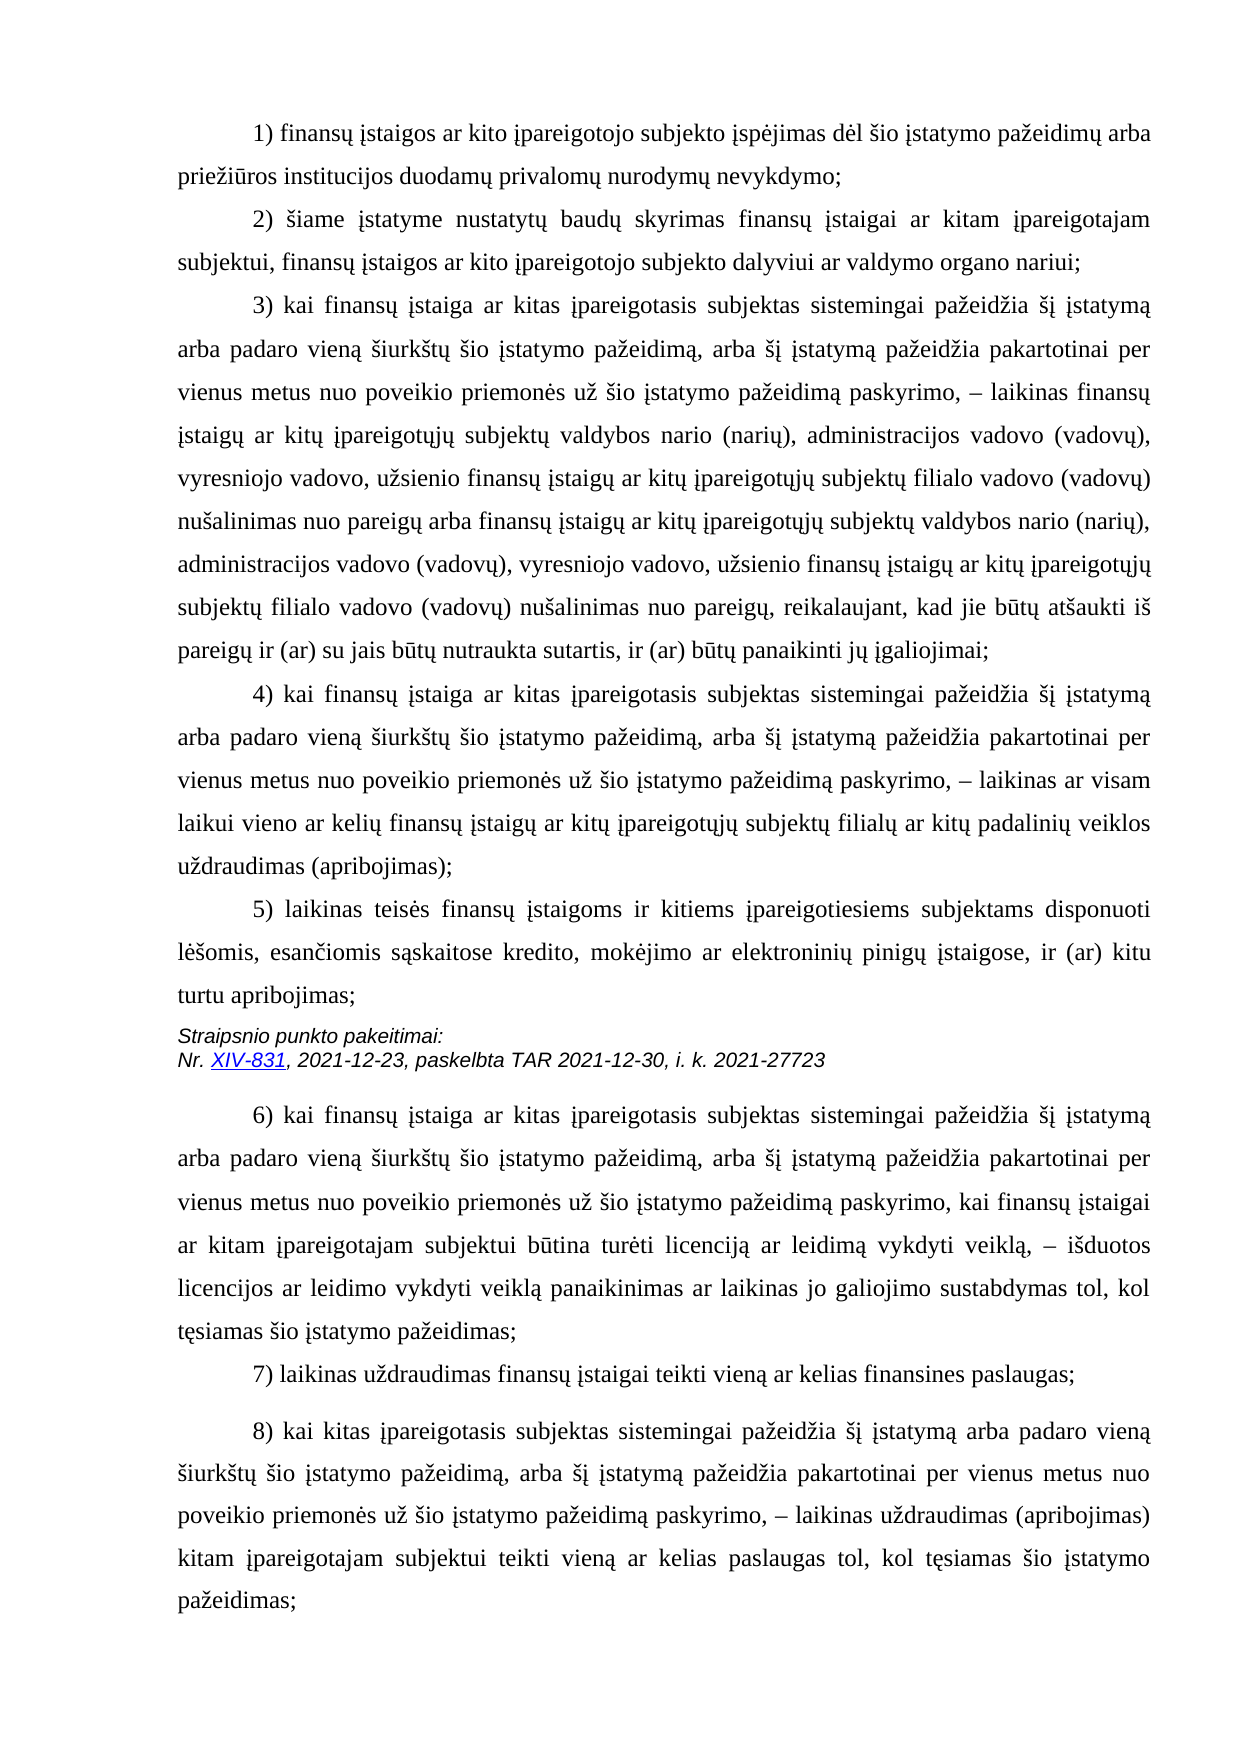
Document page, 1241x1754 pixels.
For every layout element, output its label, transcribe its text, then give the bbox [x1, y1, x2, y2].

text Straipsnio punkto pakeitimai: [177, 1024, 1152, 1048]
text 1) finansų įstaigos ar kito įpareigotojo subjekto įspėjimas dėl šio įstatymo pažeidimų arba priežiūros institucijos duodamų privalomų nurodymų nevykdymo; [177, 118, 1152, 190]
text 4) kai finansų įstaiga ar kitas įpareigotasis subjektas sistemingai pažeidžia šį įstatymą arba padaro vieną šiurkštų šio įstatymo pažeidimą, arba šį įstatymą pažeidžia pakartotinai per vienus metus nuo poveikio priemonės už šio įstatymo pažeidimą paskyrimo, – laikinas ar visam laikui vieno ar kelių finansų įstaigų ar kitų įpareigotųjų subjektų filialų ar kitų padalinių veiklos uždraudimas (apribojimas); [177, 679, 1152, 880]
text Nr. XIV-831, 2021-12-23, paskelbta TAR 2021-12-30, i. k. 2021-27723 [177, 1048, 1152, 1072]
text 6) kai finansų įstaiga ar kitas įpareigotasis subjektas sistemingai pažeidžia šį įstatymą arba padaro vieną šiurkštų šio įstatymo pažeidimą, arba šį įstatymą pažeidžia pakartotinai per vienus metus nuo poveikio priemonės už šio įstatymo pažeidimą paskyrimo, kai finansų įstaigai ar kitam įpareigotajam subjektui būtina turėti licenciją ar leidimą vykdyti veiklą, – išduotos licencijos ar leidimo vykdyti veiklą panaikinimas ar laikinas jo galiojimo sustabdymas tol, kol tęsiamas šio įstatymo pažeidimas; [177, 1100, 1152, 1345]
text 5) laikinas teisės finansų įstaigoms ir kitiems įpareigotiesiems subjektams disponuoti lėšomis, esančiomis sąskaitose kredito, mokėjimo ar elektroninių pinigų įstaigose, ir (ar) kitu turtu apribojimas; [177, 894, 1152, 1009]
text 3) kai finansų įstaiga ar kitas įpareigotasis subjektas sistemingai pažeidžia šį įstatymą arba padaro vieną šiurkštų šio įstatymo pažeidimą, arba šį įstatymą pažeidžia pakartotinai per vienus metus nuo poveikio priemonės už šio įstatymo pažeidimą paskyrimo, – laikinas finansų įstaigų ar kitų įpareigotųjų subjektų valdybos nario (narių), administracijos vadovo (vadovų), vyresniojo vadovo, užsienio finansų įstaigų ar kitų įpareigotųjų subjektų filialo vadovo (vadovų) nušalinimas nuo pareigų arba finansų įstaigų ar kitų įpareigotųjų subjektų valdybos nario (narių), administracijos vadovo (vadovų), vyresniojo vadovo, užsienio finansų įstaigų ar kitų įpareigotųjų subjektų filialo vadovo (vadovų) nušalinimas nuo pareigų, reikalaujant, kad jie būtų atšaukti iš pareigų ir (ar) su jais būtų nutraukta sutartis, ir (ar) būtų panaikinti jų įgaliojimai; [177, 291, 1152, 664]
text 8) kai kitas įpareigotasis subjektas sistemingai pažeidžia šį įstatymą arba padaro vieną šiurkštų šio įstatymo pažeidimą, arba šį įstatymą pažeidžia pakartotinai per vienus metus nuo poveikio priemonės už šio įstatymo pažeidimą paskyrimo, – laikinas uždraudimas (apribojimas) kitam įpareigotajam subjektui teikti vieną ar kelias paslaugas tol, kol tęsiamas šio įstatymo pažeidimas; [177, 1402, 1152, 1614]
text 7) laikinas uždraudimas finansų įstaigai teikti vieną ar kelias finansines paslaugas; [177, 1359, 1152, 1388]
text 2) šiame įstatyme nustatytų baudų skyrimas finansų įstaigai ar kitam įpareigotajam subjektui, finansų įstaigos ar kito įpareigotojo subjekto dalyviui ar valdymo organo nariui; [177, 204, 1152, 276]
